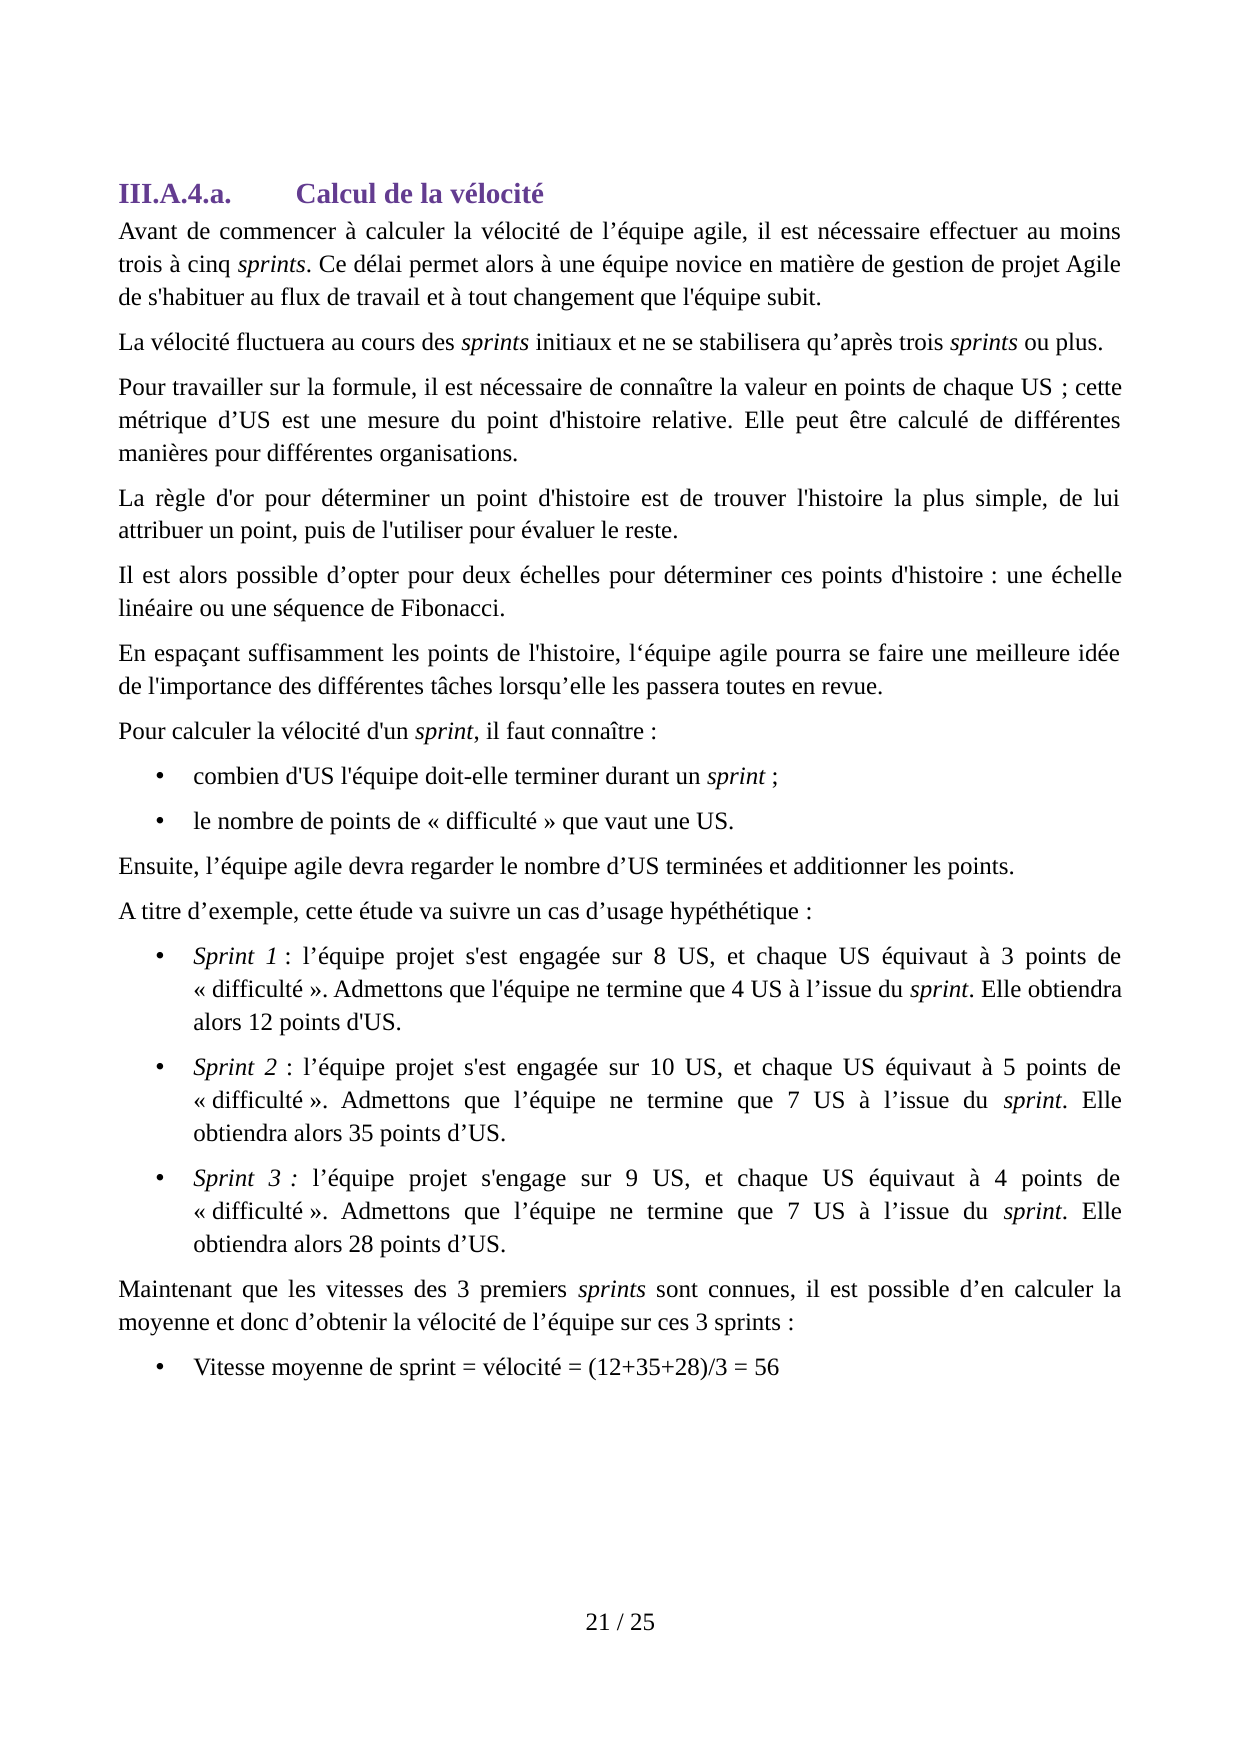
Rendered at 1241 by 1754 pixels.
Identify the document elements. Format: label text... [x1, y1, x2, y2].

text En espaçant suffisamment les points de l'histoire, l‘équipe agile pourra se faire une meilleure idée de l'importance des différentes tâches lorsqu’elle les passera toutes en revue. [118, 638, 1122, 700]
text La vélocité fluctuera au cours des sprints initiaux et ne se stabilisera qu’après trois sprints ou plus. [118, 327, 1122, 356]
text Pour calculer la vélocité d'un sprint, il faut connaître : [118, 716, 1122, 745]
text Maintenant que les vitesses des 3 premiers sprints sont connues, il est possible d’en calculer la moyenne et donc d’obtenir la vélocité de l’équipe sur ces 3 sprints : [118, 1274, 1122, 1335]
text Il est alors possible d’opter pour deux échelles pour déterminer ces points d'histoire : une échelle linéaire ou une séquence de Fibonacci. [118, 561, 1122, 622]
text Ensuite, l’équipe agile devra regarder le nombre d’US terminées et additionner les points. [118, 851, 1122, 880]
text A titre d’exemple, cette étude va suivre un cas d’usage hypéthétique : [118, 896, 1122, 925]
list Sprint 2 : l’équipe projet s'est engagée sur 10 US, et chaque US équivaut à 5 points de « difficulté ». Admettons que l’équipe ne termine que 7 US à l’issue du sprint. Elle obtiendra alors 35 points d’US. [156, 1052, 1122, 1147]
text Pour travailler sur la formule, il est nécessaire de connaître la valeur en points de chaque US ; cette métrique d’US est une mesure du point d'histoire relative. Elle peut être calculé de différentes manières pour différentes organisations. [118, 372, 1122, 466]
list Vitesse moyenne de sprint = vélocité = (12+35+28)/3 = 56 [156, 1352, 1122, 1380]
subtitle Calcul de la vélocité [118, 176, 1122, 210]
text La règle d'or pour déterminer un point d'histoire est de trouver l'histoire la plus simple, de lui attribuer un point, puis de l'utiliser pour évaluer le reste. [118, 483, 1122, 544]
list combien d'US l'équipe doit-elle terminer durant un sprint ; [156, 761, 1122, 790]
text Avant de commencer à calculer la vélocité de l’équipe agile, il est nécessaire effectuer au moins trois à cinq sprints. Ce délai permet alors à une équipe novice en matière de gestion de projet Agile de s'habituer au flux de travail et à tout changement que l'équipe subit. [118, 216, 1122, 311]
list Sprint 1 : l’équipe projet s'est engagée sur 8 US, et chaque US équivaut à 3 points de « difficulté ». Admettons que l'équipe ne termine que 4 US à l’issue du sprint. Elle obtiendra alors 12 points d'US. [156, 941, 1122, 1036]
list le nombre de points de « difficulté » que vaut une US. [156, 806, 1122, 835]
list Sprint 3 : l’équipe projet s'engage sur 9 US, et chaque US équivaut à 4 points de « difficulté ». Admettons que l’équipe ne termine que 7 US à l’issue du sprint. Elle obtiendra alors 28 points d’US. [156, 1163, 1122, 1257]
